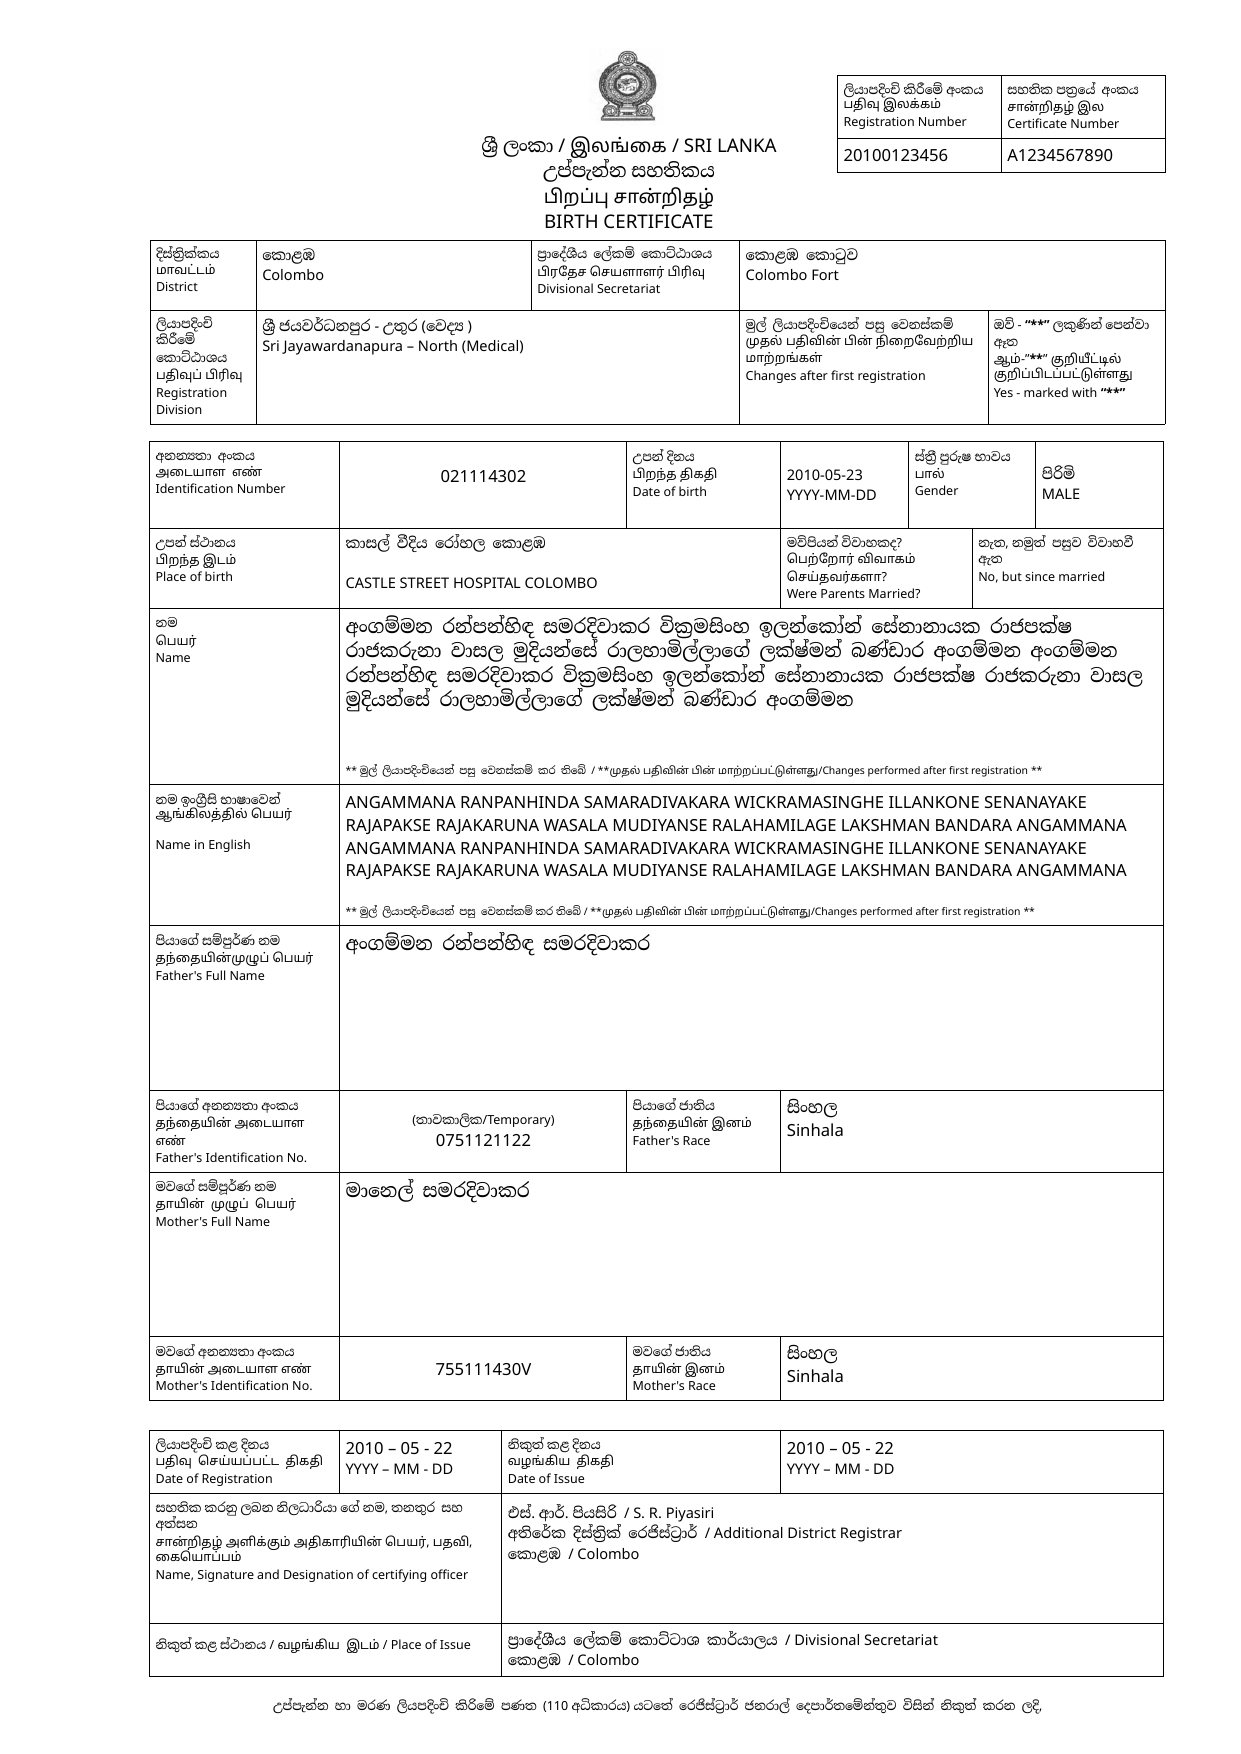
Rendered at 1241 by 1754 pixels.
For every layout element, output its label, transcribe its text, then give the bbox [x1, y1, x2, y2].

table_cell A1234567890 [1002, 139, 1165, 172]
table_cell 755111430V [340, 1337, 626, 1400]
table_cell නිකුත් කළ ස්ථානය / வழங்கிய இடம் / Place of Issue [150, 1624, 501, 1676]
text උප්පැන්න හා මරණ ලියපදිංචි කිරිමේ පණත (110 අධිකාරය) යටතේ රෙජිස්ට්‍රාර් ජනරාල් දෙපාර්තමේන්තුව විසින් නිකුත් කරන ලදි, [150, 1697, 1165, 1714]
table_cell කාසල් වීදිය රෝහල කොළඹ CASTLE STREET HOSPITAL COLOMBO [340, 529, 780, 608]
table_cell උපන් ස්ථානය பிறந்த இடம் Place of birth [150, 529, 339, 608]
table_cell නම ඉංග්‍රීසි භාෂාවෙන් ஆங்கிலத்தில் பெயர் Name in English [150, 785, 339, 925]
table_cell ශ්‍රී ජයවර්ධනපුර - උතුර (වෙද්‍ය ) Sri Jayawardanapura – North (Medical) [257, 311, 739, 424]
table_header ප්‍රාදේශීය ලේකම් කොට්ඨාශය பிரதேச செயளாளர் பிரிவு Divisional Secretariat [532, 241, 739, 310]
table_header ලියාපදිංචි කිරීමේ අංකය பதிவு இலக்கம் Registration Number [838, 76, 1001, 138]
table_cell 2010 – 05 - 22 YYYY – MM - DD [340, 1431, 501, 1492]
table_cell [150, 1401, 1163, 1429]
table_cell අංගම්මන රන්පන්හිඳ සමරදිවාකර වික්‍රමසිංහ ඉලන්කෝන් සේනානායක රාජපක්ෂ රාජකරුනා වාසල මුදියන්සේ රාලහාමිල්ලාගේ ලක්ෂ්මන් බණ්ඩාර අංගම්මන අංගම්මන රන්පන්හිඳ සමරදිවාකර වික්‍රමසිංහ ඉලන්කෝන් සේනානායක රාජපක්ෂ රාජකරුනා වාසල මුදියන්සේ රාලහාමිල්ලාගේ ලක්ෂ්මන් බණ්ඩාර අංගම්මන ** මුල් ලියාපදිංචියෙන් පසු වෙනස්කම් කර තිබේ / **முதல் பதிவின் பின் மாற்றப்பட்டுள்ளது/Changes performed after first registration ** [340, 609, 1163, 784]
table_header පිරිමි MALE [1036, 442, 1163, 527]
table_cell අංගම්මන රන්පන්හිඳ සමරදිවාකර [340, 926, 1163, 1090]
table_cell මවගේ ජාතිය தாயின் இனம் Mother's Race [627, 1337, 780, 1400]
table_cell (තාවකාලික/Temporary) 0751121122 [340, 1091, 626, 1172]
table_header ශ්‍රී ලංකා / ﻿இலங்கை / SRI LANKA උප්පැන්න සහතිකය பிறப்பு சான்றிதழ்﻿ BIRTH CERTIFICATE [420, 75, 837, 240]
table_cell [1001, 173, 1165, 240]
table_cell පියාගේ සම්පුර්ණ නම தந்தையின்முழுப் பெயர் Father's Full Name [150, 926, 339, 1090]
table_cell ANGAMMANA RANPANHINDA SAMARADIVAKARA WICKRAMASINGHE ILLANKONE SENANAYAKE RAJAPAKSE RAJAKARUNA WASALA MUDIYANSE RALAHAMILAGE LAKSHMAN BANDARA ANGAMMANA ANGAMMANA RANPANHINDA SAMARADIVAKARA WICKRAMASINGHE ILLANKONE SENANAYAKE RAJAPAKSE RAJAKARUNA WASALA MUDIYANSE RALAHAMILAGE LAKSHMAN BANDARA ANGAMMANA ** මුල් ලියාපදිංචියෙන් පසු වෙනස්කම් කර තිබේ / **முதல் பதிவின் பின் மாற்றப்பட்டுள்ளது/Changes performed after first registration ** [340, 785, 1163, 925]
table_cell සිංහල Sinhala [781, 1337, 1163, 1400]
table_cell [838, 173, 1001, 240]
table_cell ඔව් - “**” ලකුණින් පෙන්වා ඈත ஆம்-”**” குறியீட்டில் குறிப்பிடப்பட்டுள்ளது Yes - marked with “**” [989, 311, 1165, 424]
table_cell ප්‍රාදේශීය ලේකම් කොට්ටාශ කාර්යාලය / Divisional Secretariat කොළඹ / Colombo [502, 1624, 1163, 1676]
table_header කොළඹ කොටුව Colombo Fort [740, 241, 1165, 310]
table_cell පියාගේ ජාතිය தந்தையின் இனம் Father's Race [627, 1091, 780, 1172]
table_cell මුල් ලියාපදිංචියෙන් පසු වෙනස්කම් முதல் பதிவின் பின் நிறைவேற்றிய மாற்றங்கள் Changes after first registration [740, 311, 988, 424]
table_cell නිකුත් කළ දිනය வழங்கிய திகதி Date of Issue [502, 1431, 780, 1492]
table_cell නම பெயர் Name [150, 609, 339, 784]
table_cell පියාගේ අනන්‍යතා අංකය தந்தையின் அடையாள எண் Father's Identification No. [150, 1091, 339, 1172]
table_header ස්ත්‍රී පුරුෂ භාවය பால் Gender [909, 442, 1035, 527]
table_header දිස්ත්‍රික්කය மாவட்டம் District [151, 241, 256, 310]
table_header උපන් දිනය பிறந்த திகதி Date of birth [627, 442, 780, 527]
table_cell ලියාපදිංචි කළ දිනය பதிவு செய்யப்பட்ட திகதி Date of Registration [150, 1431, 339, 1492]
table_cell නැත, නමුත් පසුව විවාහවී ඇත No, but since married [973, 529, 1163, 608]
picture [589, 48, 665, 126]
table_cell 2010 – 05 - 22 YYYY – MM - DD [781, 1431, 1163, 1492]
table_cell ම‌වගේ අනන්‍යතා අංකය தாயின் அடையாள எண் Mother's Identification No. [150, 1337, 339, 1400]
table_header 2010-05-23 YYYY-MM-DD [781, 442, 908, 527]
table_header සහතික පත්‍රයේ අංකය சான்றிதழ் இல Certificate Number [1002, 76, 1165, 138]
table_cell සිංහල Sinhala [781, 1091, 1163, 1172]
table_cell එස්. ආර්. පියසිරි / S. R. Piyasiri අතිරේක දිස්ත්‍රික් රෙජිස්ට්‍රාර් / Additional District Registrar කොළඹ / Colombo [502, 1494, 1163, 1623]
table_cell 20100123456 [838, 139, 1001, 172]
table_cell මවගේ සම්පූර්ණ නම தாயின் முழுப் பெயர் Mother's Full Name [150, 1173, 339, 1336]
table_cell සහතික කරනු ලබන නිලධාරියා ගේ නම, තනතුර සහ අත්සන சான்றிதழ் அளிக்கும் அதிகாரியின் பெயர், பதவி, கையொப்பம் Name, Signature and Designation of certifying officer [150, 1494, 501, 1623]
table_cell මව්පියන් විවාහකද? பெற்றோர் விவாகம் செய்தவர்களா? Were Parents Married? [781, 529, 972, 608]
table_header කොළඹ Colombo [257, 241, 531, 310]
table_cell ලියාපදිංචි කිරීමේ කොට්ඨාශය பதிவுப் பிரிவு Registration Division [151, 311, 256, 424]
table_cell මානෙල් සමරදිවාකර [340, 1173, 1163, 1336]
table_header 021114302 [340, 442, 626, 527]
table_header අනන්‍යතා අංකය அடையாள எண் Identification Number [150, 442, 339, 527]
